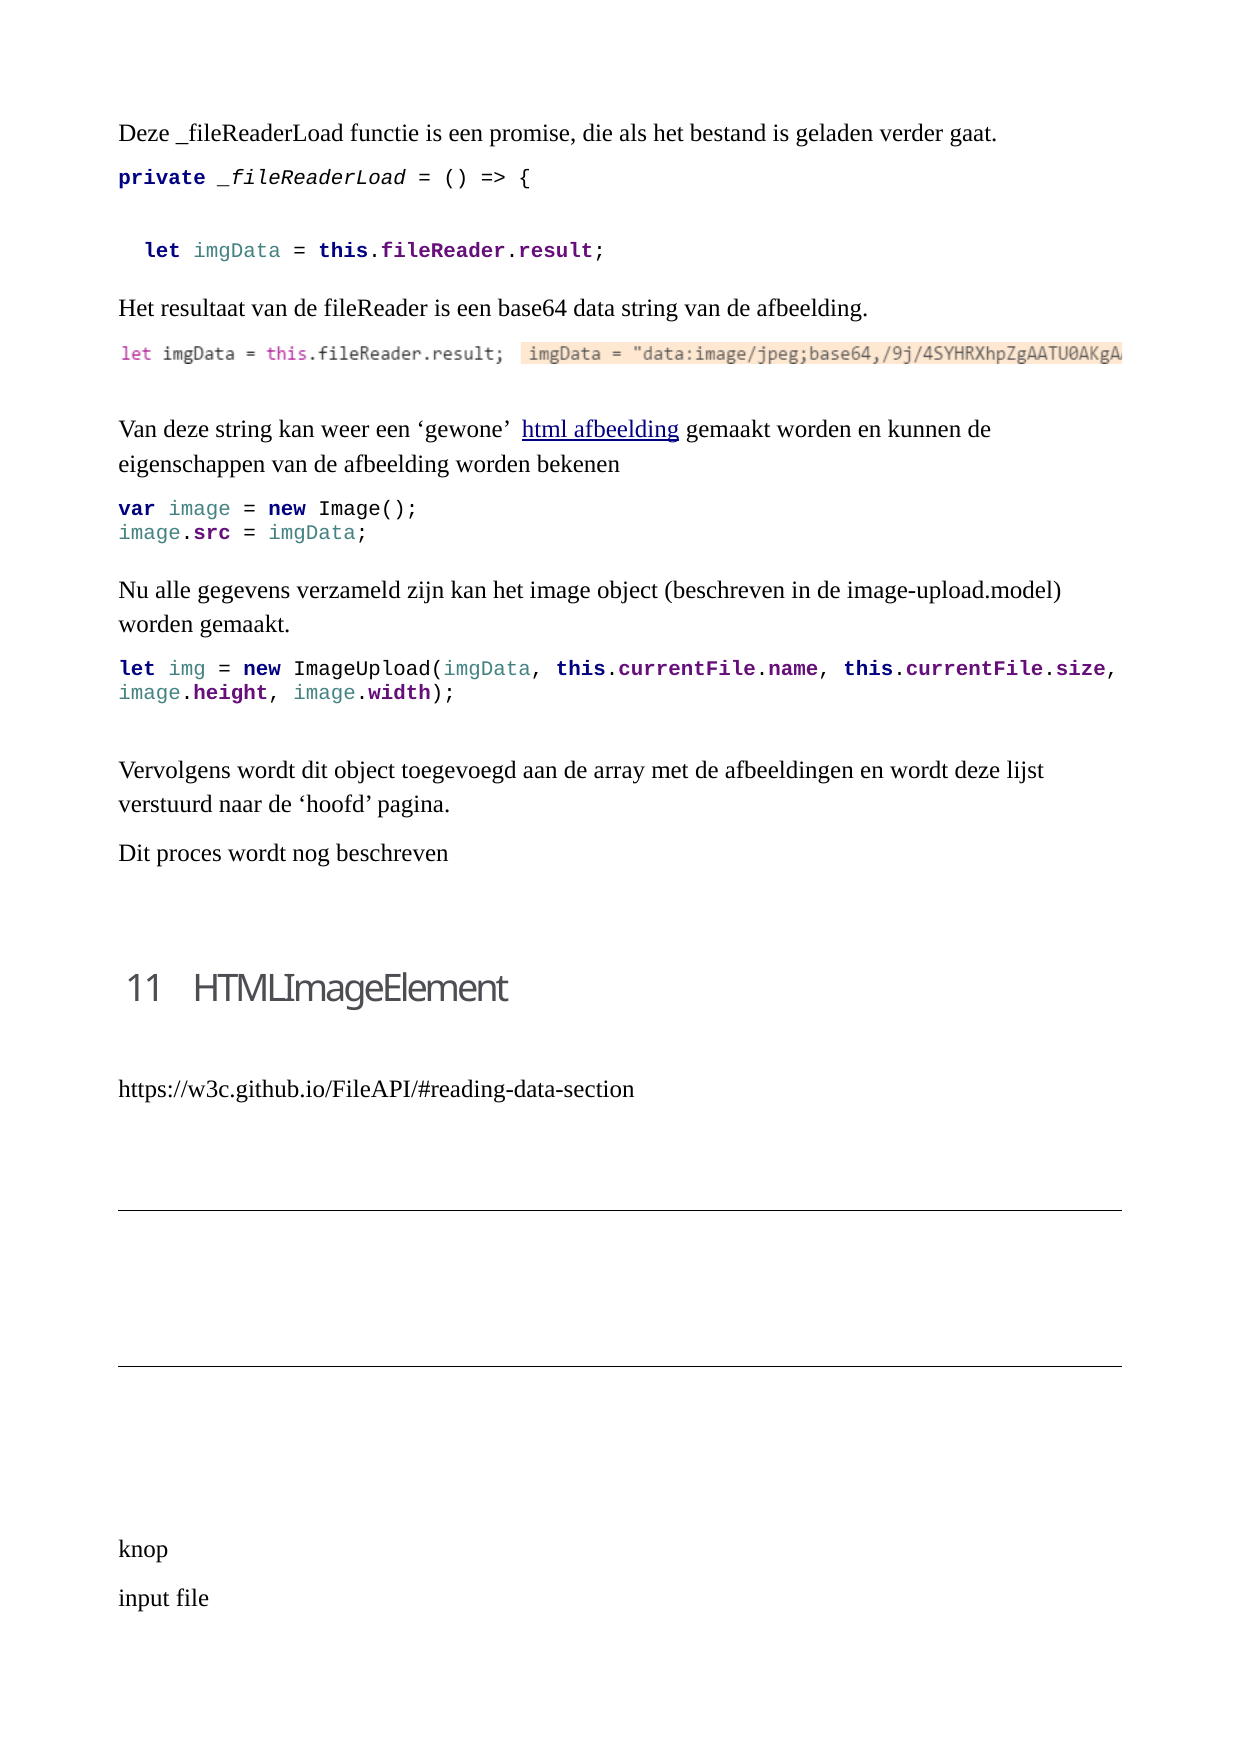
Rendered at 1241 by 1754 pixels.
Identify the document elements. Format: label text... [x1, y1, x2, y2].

text input file [118, 1583, 1122, 1612]
text https://w3c.github.io/FileAPI/#reading-data-section [118, 1074, 1122, 1103]
text var image = new Image(); [118, 498, 1122, 522]
text Nu alle gegevens verzameld zijn kan het image object (beschreven in de image-upload.model) worden gemaakt. [118, 575, 1122, 638]
text private _fileReaderLoad = () => { [118, 167, 1122, 191]
subtitle HTMLImageElement [118, 961, 1122, 1013]
text let imgData = this.fileReader.result; [118, 240, 1122, 263]
text let img = new ImageUpload(imgData, this.currentFile.name, this.currentFile.size, image.height, image.width); [118, 658, 1122, 706]
text Dit proces wordt nog beschreven [118, 838, 1122, 867]
text knop [118, 1534, 1122, 1563]
picture [118, 342, 1123, 364]
text Het resultaat van de fileReader is een base64 data string van de afbeelding. [118, 293, 1122, 322]
text Vervolgens wordt dit object toegevoegd aan de array met de afbeeldingen en wordt deze lijst verstuurd naar de ‘hoofd’ pagina. [118, 755, 1122, 818]
text Deze _fileReaderLoad functie is een promise, die als het bestand is geladen verder gaat. [118, 118, 1122, 147]
text Van deze string kan weer een ‘gewone’ html afbeelding gemaakt worden en kunnen de eigenschappen van de afbeelding worden bekenen [118, 414, 1122, 478]
text image.src = imgData; [118, 522, 1122, 545]
